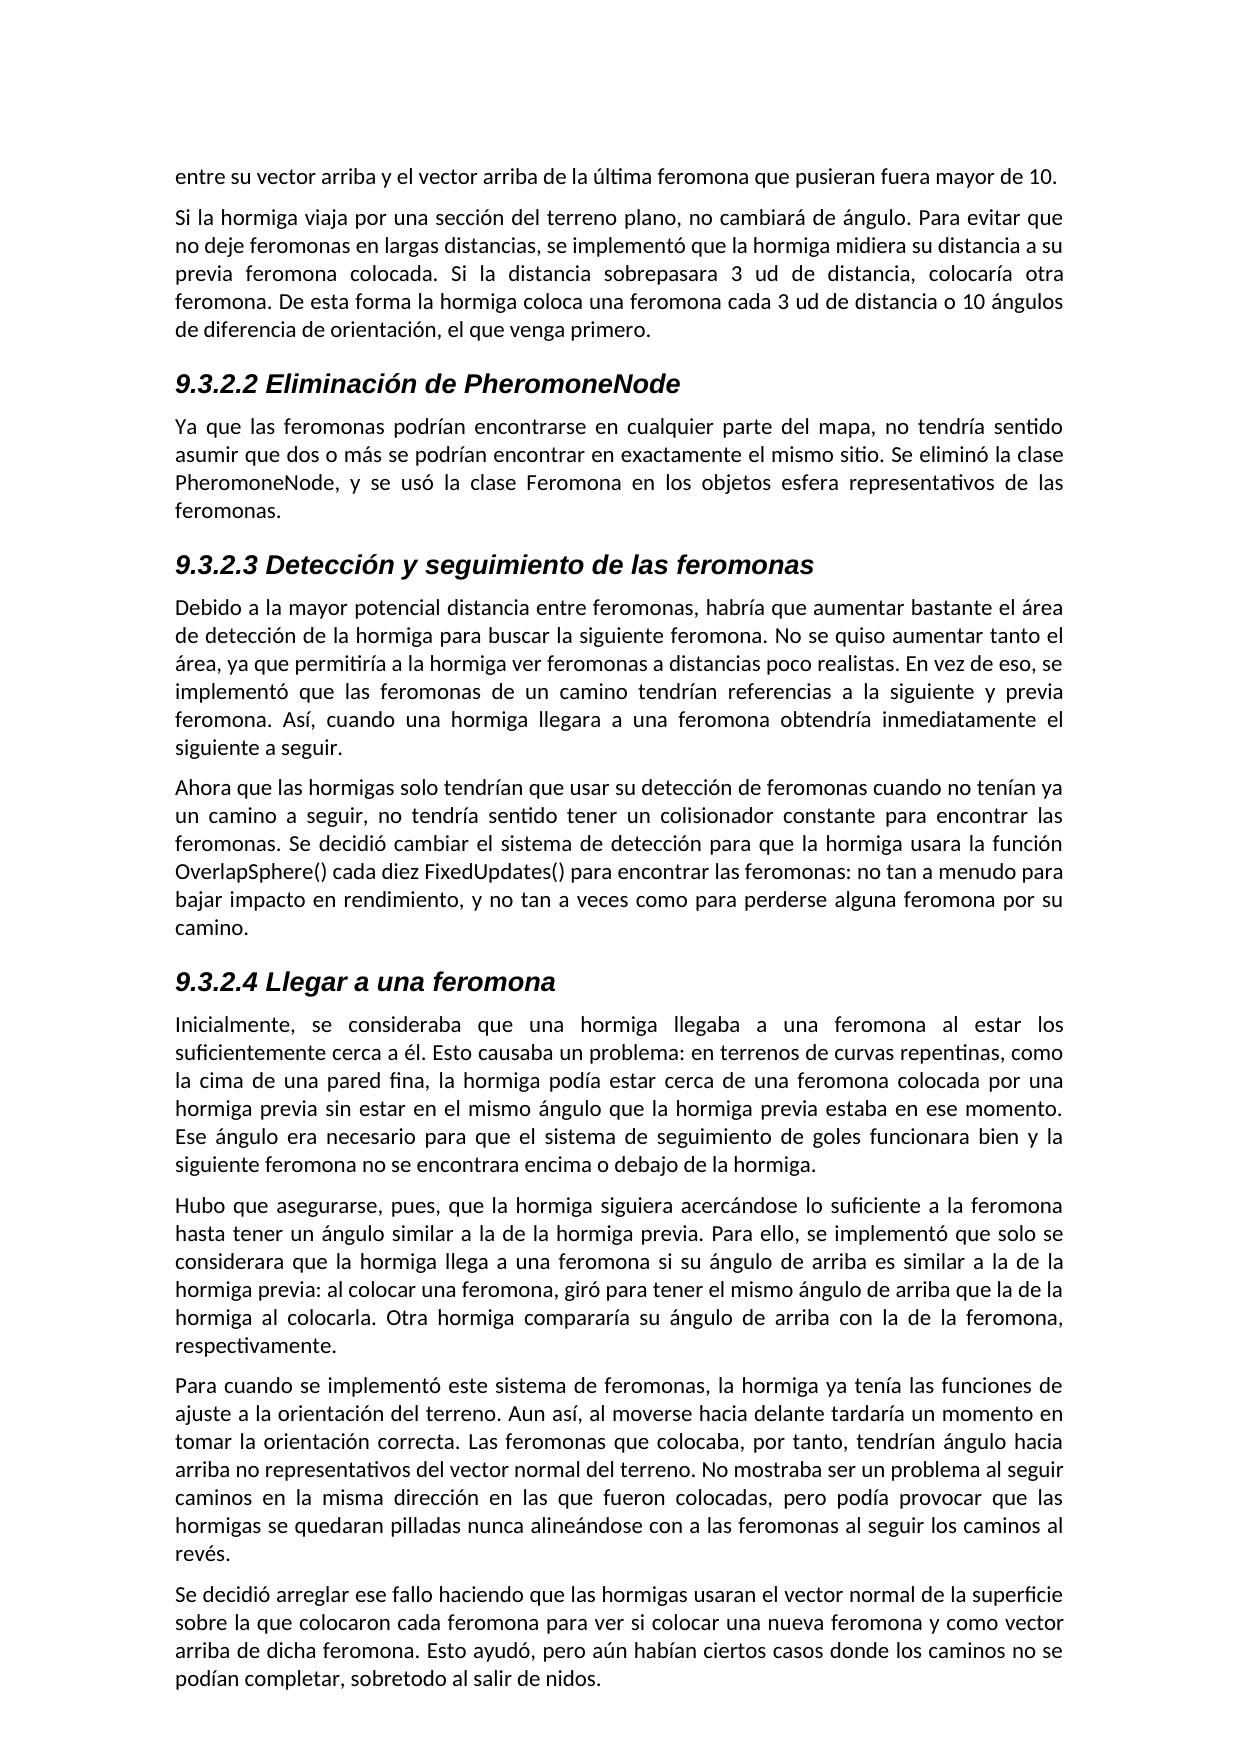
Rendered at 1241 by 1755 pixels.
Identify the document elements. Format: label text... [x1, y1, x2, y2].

subtitle Eliminación de PheromoneNode [175, 368, 1065, 399]
text entre su vector arriba y el vector arriba de la última feromona que pusieran fuera mayor de 10. [175, 162, 1065, 191]
subtitle Llegar a una feromona [175, 966, 1065, 998]
text Hubo que asegurarse, pues, que la hormiga siguiera acercándose lo suficiente a la feromona hasta tener un ángulo similar a la de la hormiga previa. Para ello, se implementó que solo se considerara que la hormiga llega a una feromona si su ángulo de arriba es similar a la de la hormiga previa: al colocar una feromona, giró para tener el mismo ángulo de arriba que la de la hormiga al colocarla. Otra hormiga compararía su ángulo de arriba con la de la feromona, respectivamente. [175, 1191, 1065, 1359]
text Para cuando se implementó este sistema de feromonas, la hormiga ya tenía las funciones de ajuste a la orientación del terreno. Aun así, al moverse hacia delante tardaría un momento en tomar la orientación correcta. Las feromonas que colocaba, por tanto, tendrían ángulo hacia arriba no representativos del vector normal del terreno. No mostraba ser un problema al seguir caminos en la misma dirección en las que fueron colocadas, pero podía provocar que las hormigas se quedaran pilladas nunca alineándose con a las feromonas al seguir los caminos al revés. [175, 1371, 1065, 1568]
text Ahora que las hormigas solo tendrían que usar su detección de feromonas cuando no tenían ya un camino a seguir, no tendría sentido tener un colisionador constante para encontrar las feromonas. Se decidió cambiar el sistema de detección para que la hormiga usara la función OverlapSphere() cada diez FixedUpdates() para encontrar las feromonas: no tan a menudo para bajar impacto en rendimiento, y no tan a veces como para perderse alguna feromona por su camino. [175, 773, 1065, 941]
text Se decidió arreglar ese fallo haciendo que las hormigas usaran el vector normal de la superficie sobre la que colocaron cada feromona para ver si colocar una nueva feromona y como vector arriba de dicha feromona. Esto ayudó, pero aún habían ciertos casos donde los caminos no se podían completar, sobretodo al salir de nidos. [175, 1580, 1065, 1692]
text Si la hormiga viaja por una sección del terreno plano, no cambiará de ángulo. Para evitar que no deje feromonas en largas distancias, se implementó que la hormiga midiera su distancia a su previa feromona colocada. Si la distancia sobrepasara 3 ud de distancia, colocaría otra feromona. De esta forma la hormiga coloca una feromona cada 3 ud de distancia o 10 ángulos de diferencia de orientación, el que venga primero. [175, 203, 1065, 343]
subtitle Detección y seguimiento de las feromonas [175, 549, 1065, 580]
text Debido a la mayor potencial distancia entre feromonas, habría que aumentar bastante el área de detección de la hormiga para buscar la siguiente feromona. No se quiso aumentar tanto el área, ya que permitiría a la hormiga ver feromonas a distancias poco realistas. En vez de eso, se implementó que las feromonas de un camino tendrían referencias a la siguiente y previa feromona. Así, cuando una hormiga llegara a una feromona obtendría inmediatamente el siguiente a seguir. [175, 593, 1065, 761]
text Inicialmente, se consideraba que una hormiga llegaba a una feromona al estar los suficientemente cerca a él. Esto causaba un problema: en terrenos de curvas repentinas, como la cima de una pared fina, la hormiga podía estar cerca de una feromona colocada por una hormiga previa sin estar en el mismo ángulo que la hormiga previa estaba en ese momento. Ese ángulo era necesario para que el sistema de seguimiento de goles funcionara bien y la siguiente feromona no se encontrara encima o debajo de la hormiga. [175, 1010, 1065, 1178]
text Ya que las feromonas podrían encontrarse en cualquier parte del mapa, no tendría sentido asumir que dos o más se podrían encontrar en exactamente el mismo sitio. Se eliminó la clase PheromoneNode, y se usó la clase Feromona en los objetos esfera representativos de las feromonas. [175, 412, 1065, 524]
